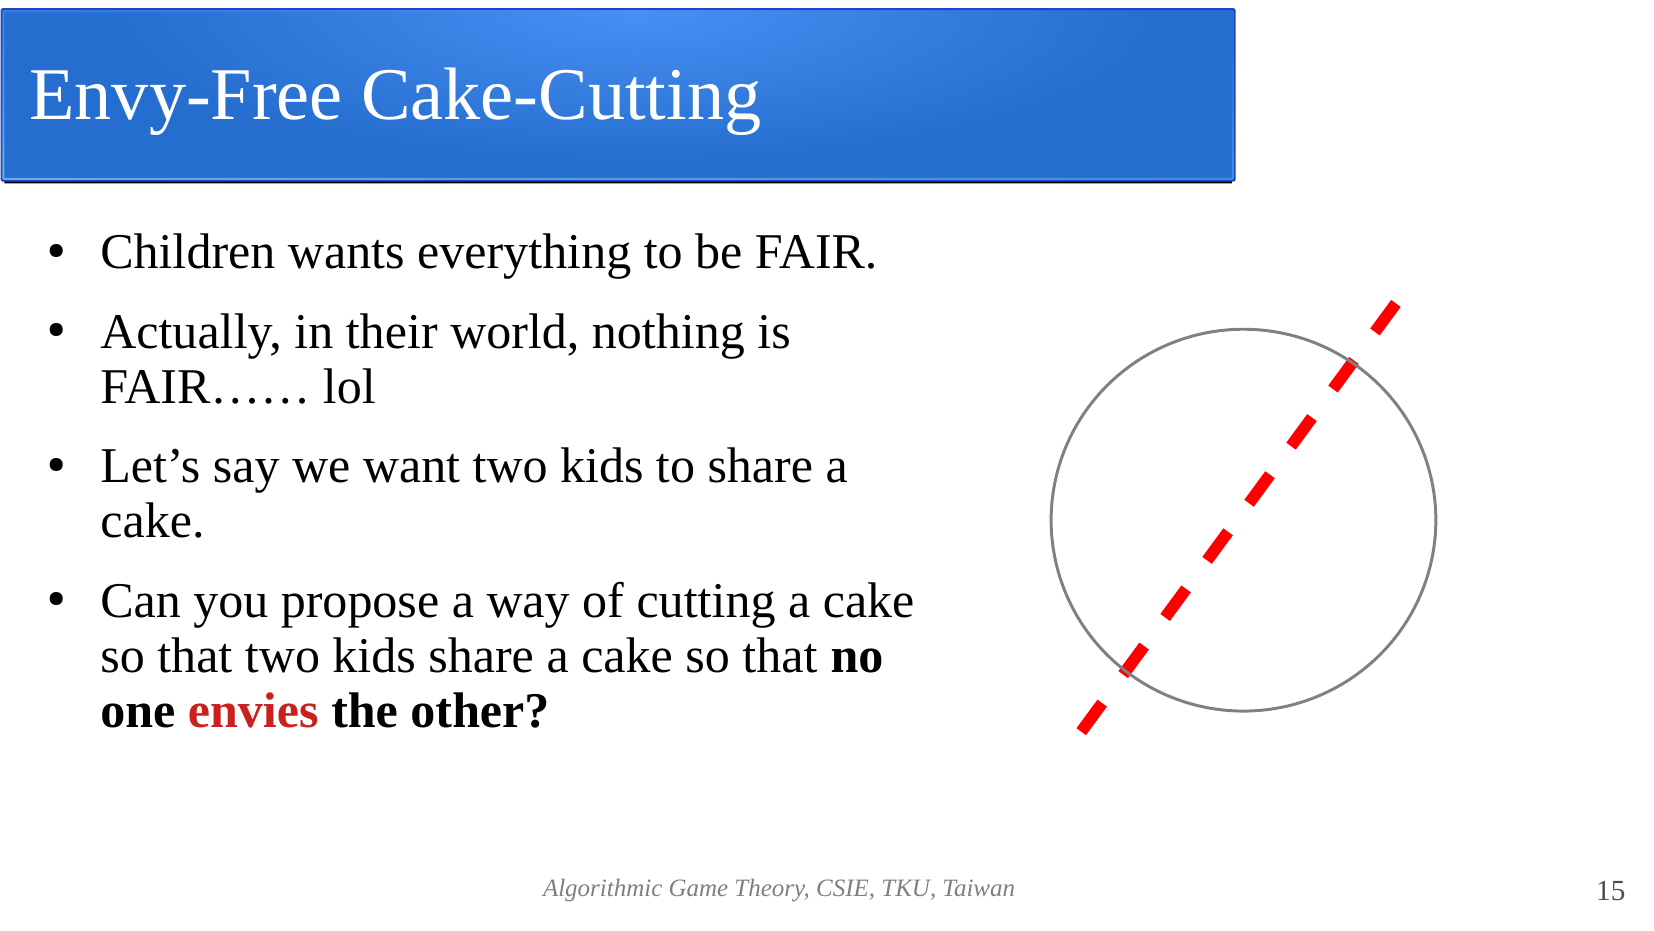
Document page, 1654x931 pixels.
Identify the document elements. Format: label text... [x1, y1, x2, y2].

title Envy-Free Cake-Cutting [29, 17, 1138, 172]
list Children wants everything to be FAIR. Actually, in their world, nothing is FAIR…… lol Let’s say we want two kids to share a cake. Can you propose a way of cutting a cake so that two kids share a cake so that no one envies the other? [29, 224, 928, 764]
